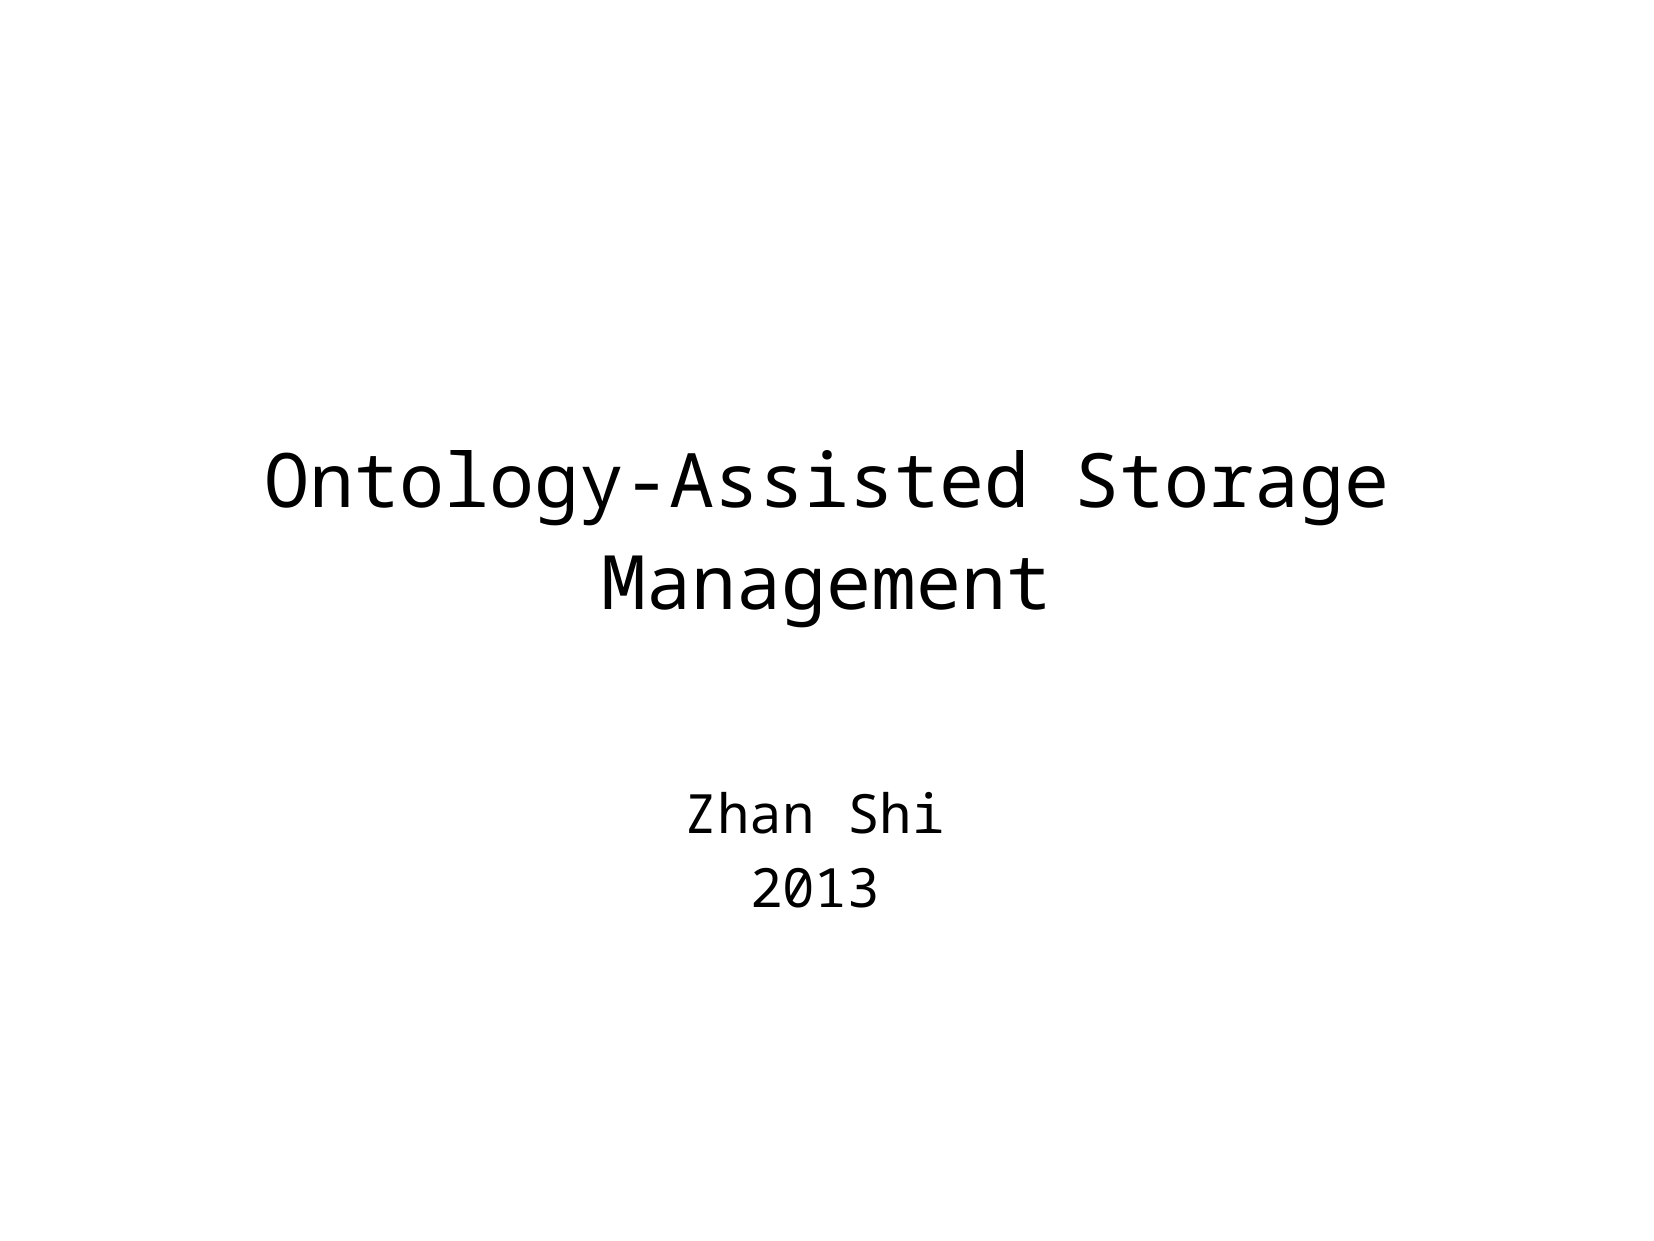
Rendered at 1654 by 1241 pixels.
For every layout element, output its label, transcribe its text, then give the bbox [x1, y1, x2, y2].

subtitle Ontology-Assisted Storage Management [82, 49, 1571, 1010]
text_box Zhan Shi 2013 [448, 767, 1182, 914]
